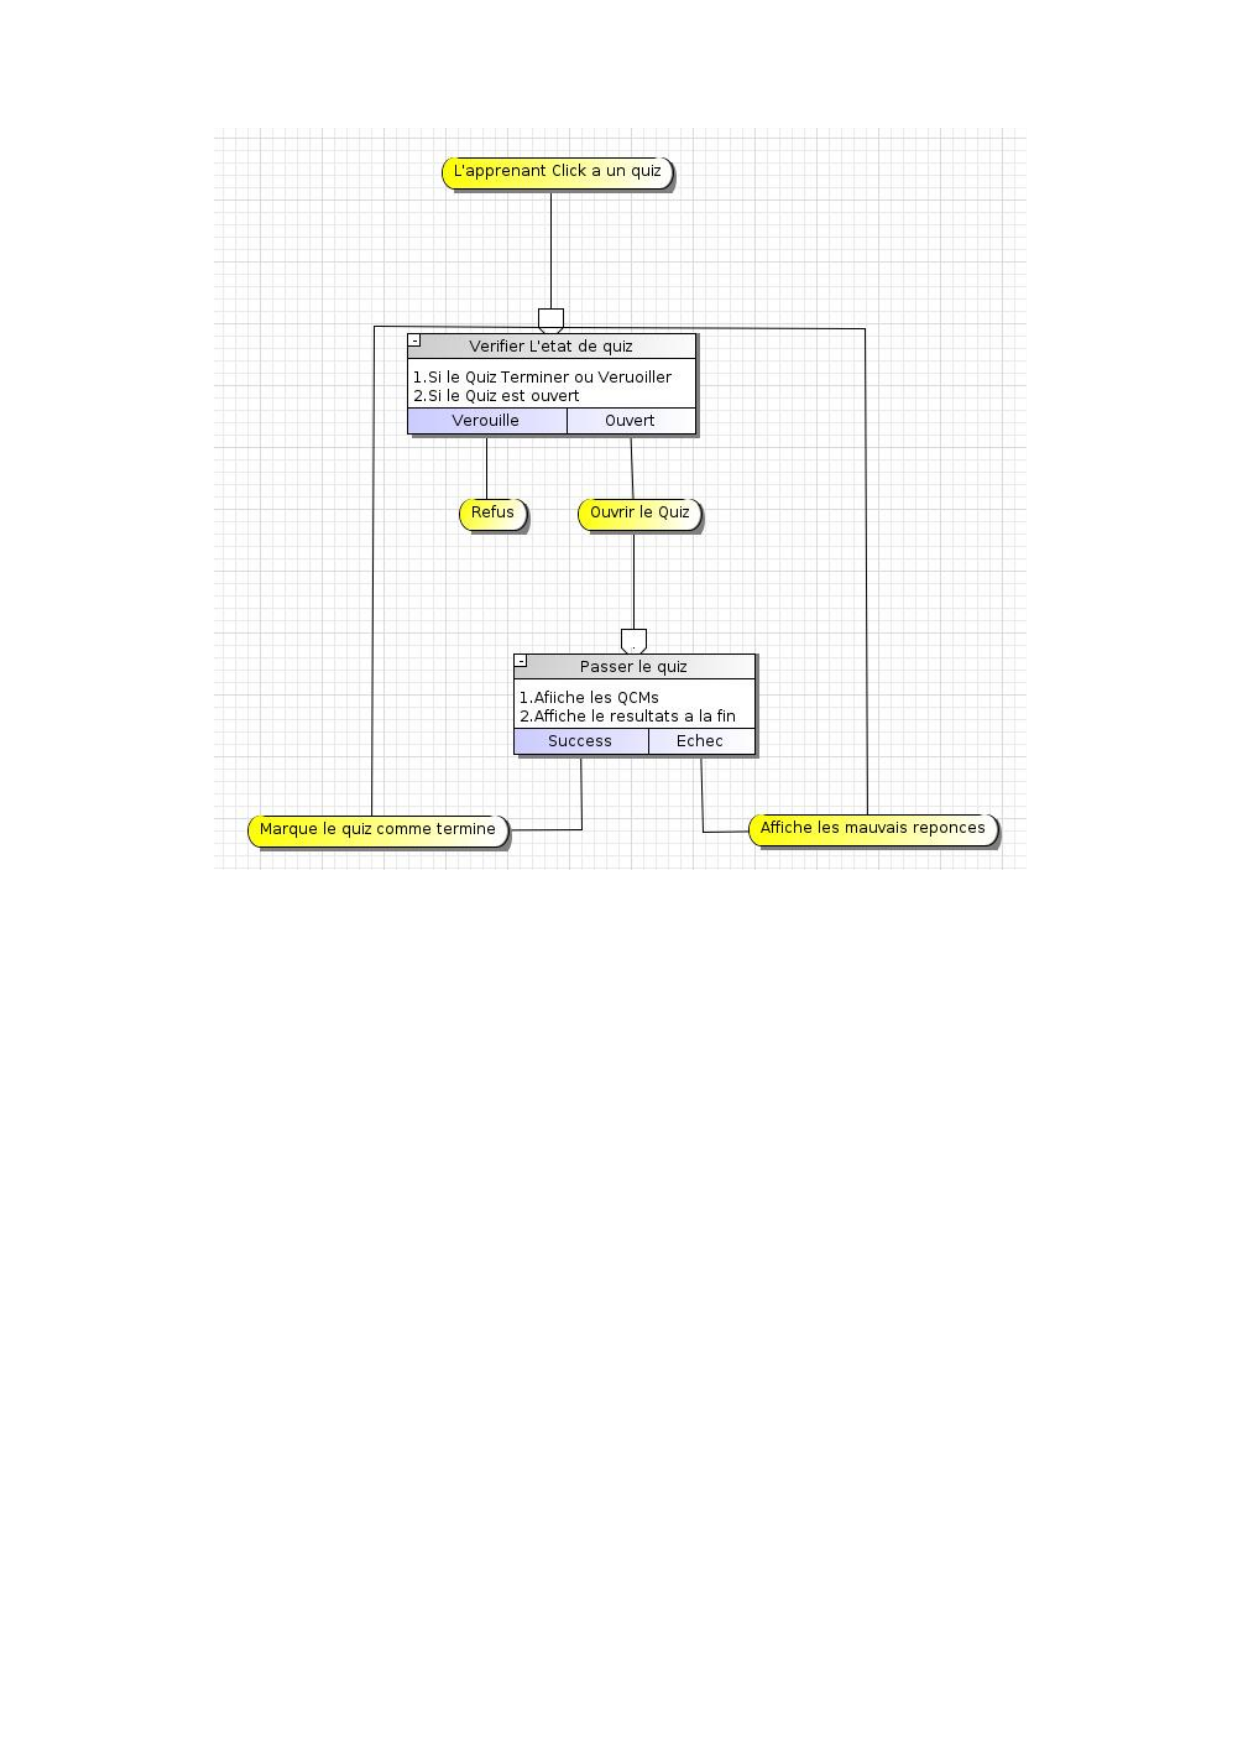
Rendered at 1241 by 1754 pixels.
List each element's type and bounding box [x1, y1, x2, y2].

picture [814, 128, 1027, 870]
